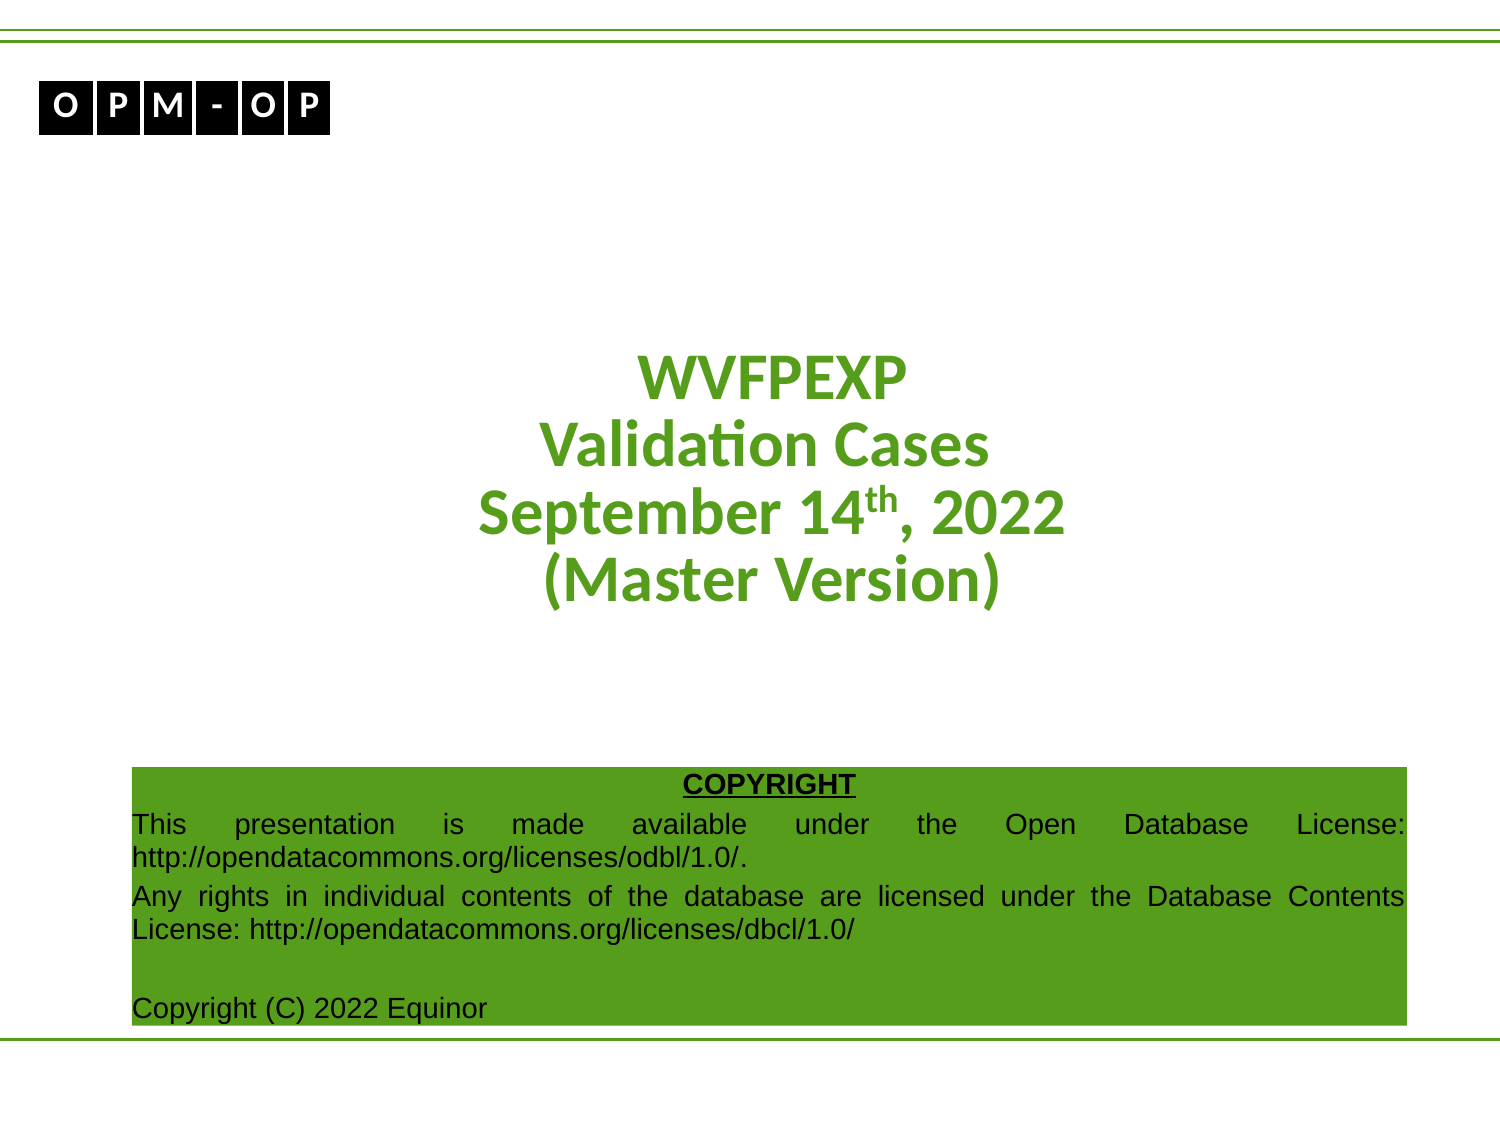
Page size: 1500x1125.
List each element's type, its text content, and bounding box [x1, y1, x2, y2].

subtitle WVFPEXP Validation Cases September 14th, 2022 (Master Version) [135, 232, 1411, 736]
title [255, 60, 1425, 233]
text_box COPYRIGHT This presentation is made available under the Open Database License: http://opendatacommons.org/licenses/odbl/1.0/. Any rights in individual contents of the database are licensed under the Database Contents License: http://opendatacommons.org/licenses/dbcl/1.0/ Copyright (C) 2022 Equinor [131, 767, 1407, 1026]
